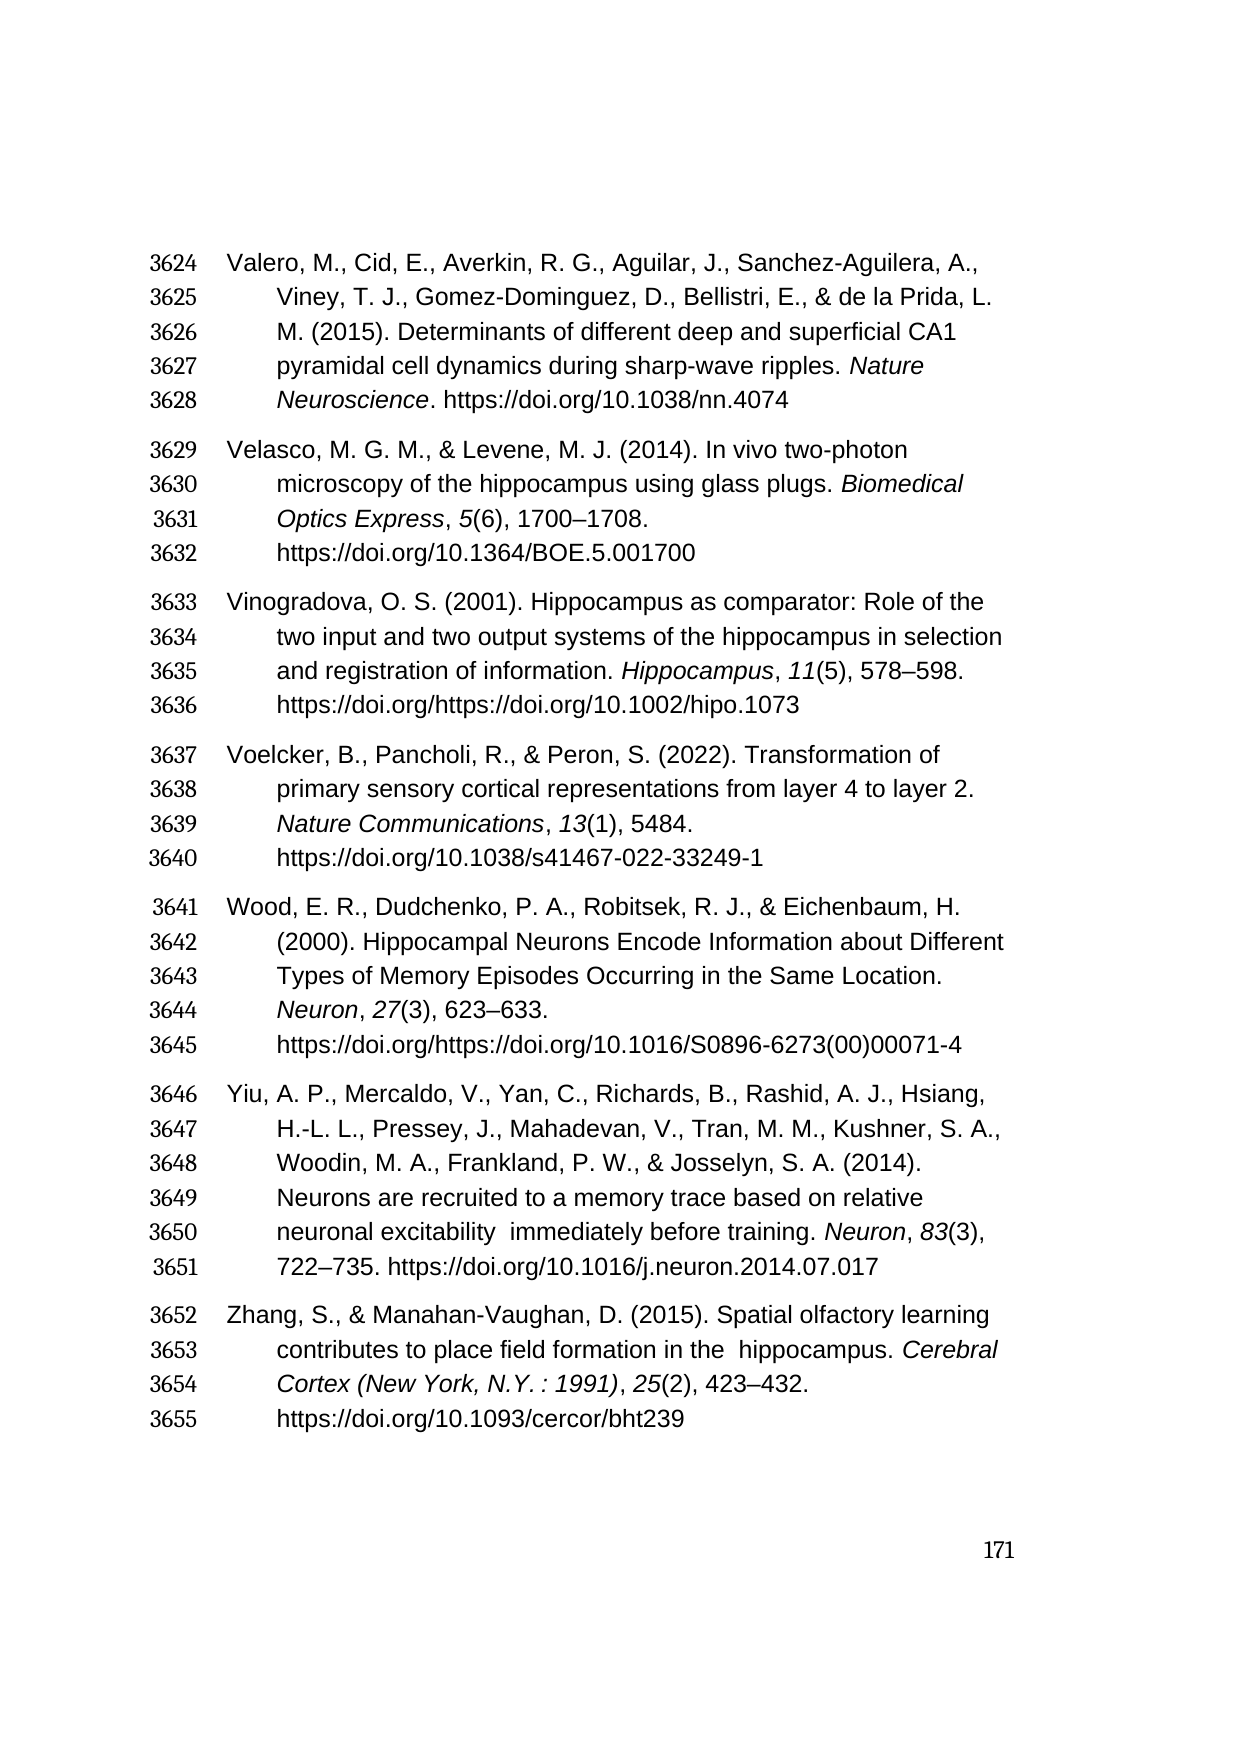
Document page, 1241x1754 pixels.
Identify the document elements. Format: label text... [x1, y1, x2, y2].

text Velasco, M. G. M., & Levene, M. J. (2014). In vivo two-photon microscopy of the hippocampus using glass plugs. Biomedical Optics Express, 5(6), 1700–1708. https://doi.org/10.1364/BOE.5.001700 [226, 434, 1014, 567]
text Wood, E. R., Dudchenko, P. A., Robitsek, R. J., & Eichenbaum, H. (2000). Hippocampal Neurons Encode Information about Different Types of Memory Episodes Occurring in the Same Location. Neuron, 27(3), 623–633. https://doi.org/https://doi.org/10.1016/S0896-6273(00)00071-4 [226, 892, 1014, 1059]
text Valero, M., Cid, E., Averkin, R. G., Aguilar, J., Sanchez-Aguilera, A., Viney, T. J., Gomez-Dominguez, D., Bellistri, E., & de la Prida, L. M. (2015). Determinants of different deep and superficial CA1 pyramidal cell dynamics during sharp-wave ripples. Nature Neuroscience. https://doi.org/10.1038/nn.4074 [226, 248, 1014, 414]
text Yiu, A. P., Mercaldo, V., Yan, C., Richards, B., Rashid, A. J., Hsiang, H.-L. L., Pressey, J., Mahadevan, V., Tran, M. M., Kushner, S. A., Woodin, M. A., Frankland, P. W., & Josselyn, S. A. (2014). Neurons are recruited to a memory trace based on relative neuronal excitability immediately before training. Neuron, 83(3), 722–735. https://doi.org/10.1016/j.neuron.2014.07.017 [226, 1079, 1014, 1280]
text Voelcker, B., Pancholi, R., & Peron, S. (2022). Transformation of primary sensory cortical representations from layer 4 to layer 2. Nature Communications, 13(1), 5484. https://doi.org/10.1038/s41467-022-33249-1 [226, 739, 1014, 872]
text Zhang, S., & Manahan-Vaughan, D. (2015). Spatial olfactory learning contributes to place field formation in the hippocampus. Cerebral Cortex (New York, N.Y. : 1991), 25(2), 423–432. https://doi.org/10.1093/cercor/bht239 [226, 1301, 1014, 1433]
text Vinogradova, O. S. (2001). Hippocampus as comparator: Role of the two input and two output systems of the hippocampus in selection and registration of information. Hippocampus, 11(5), 578–598. https://doi.org/https://doi.org/10.1002/hipo.1073 [226, 587, 1014, 719]
